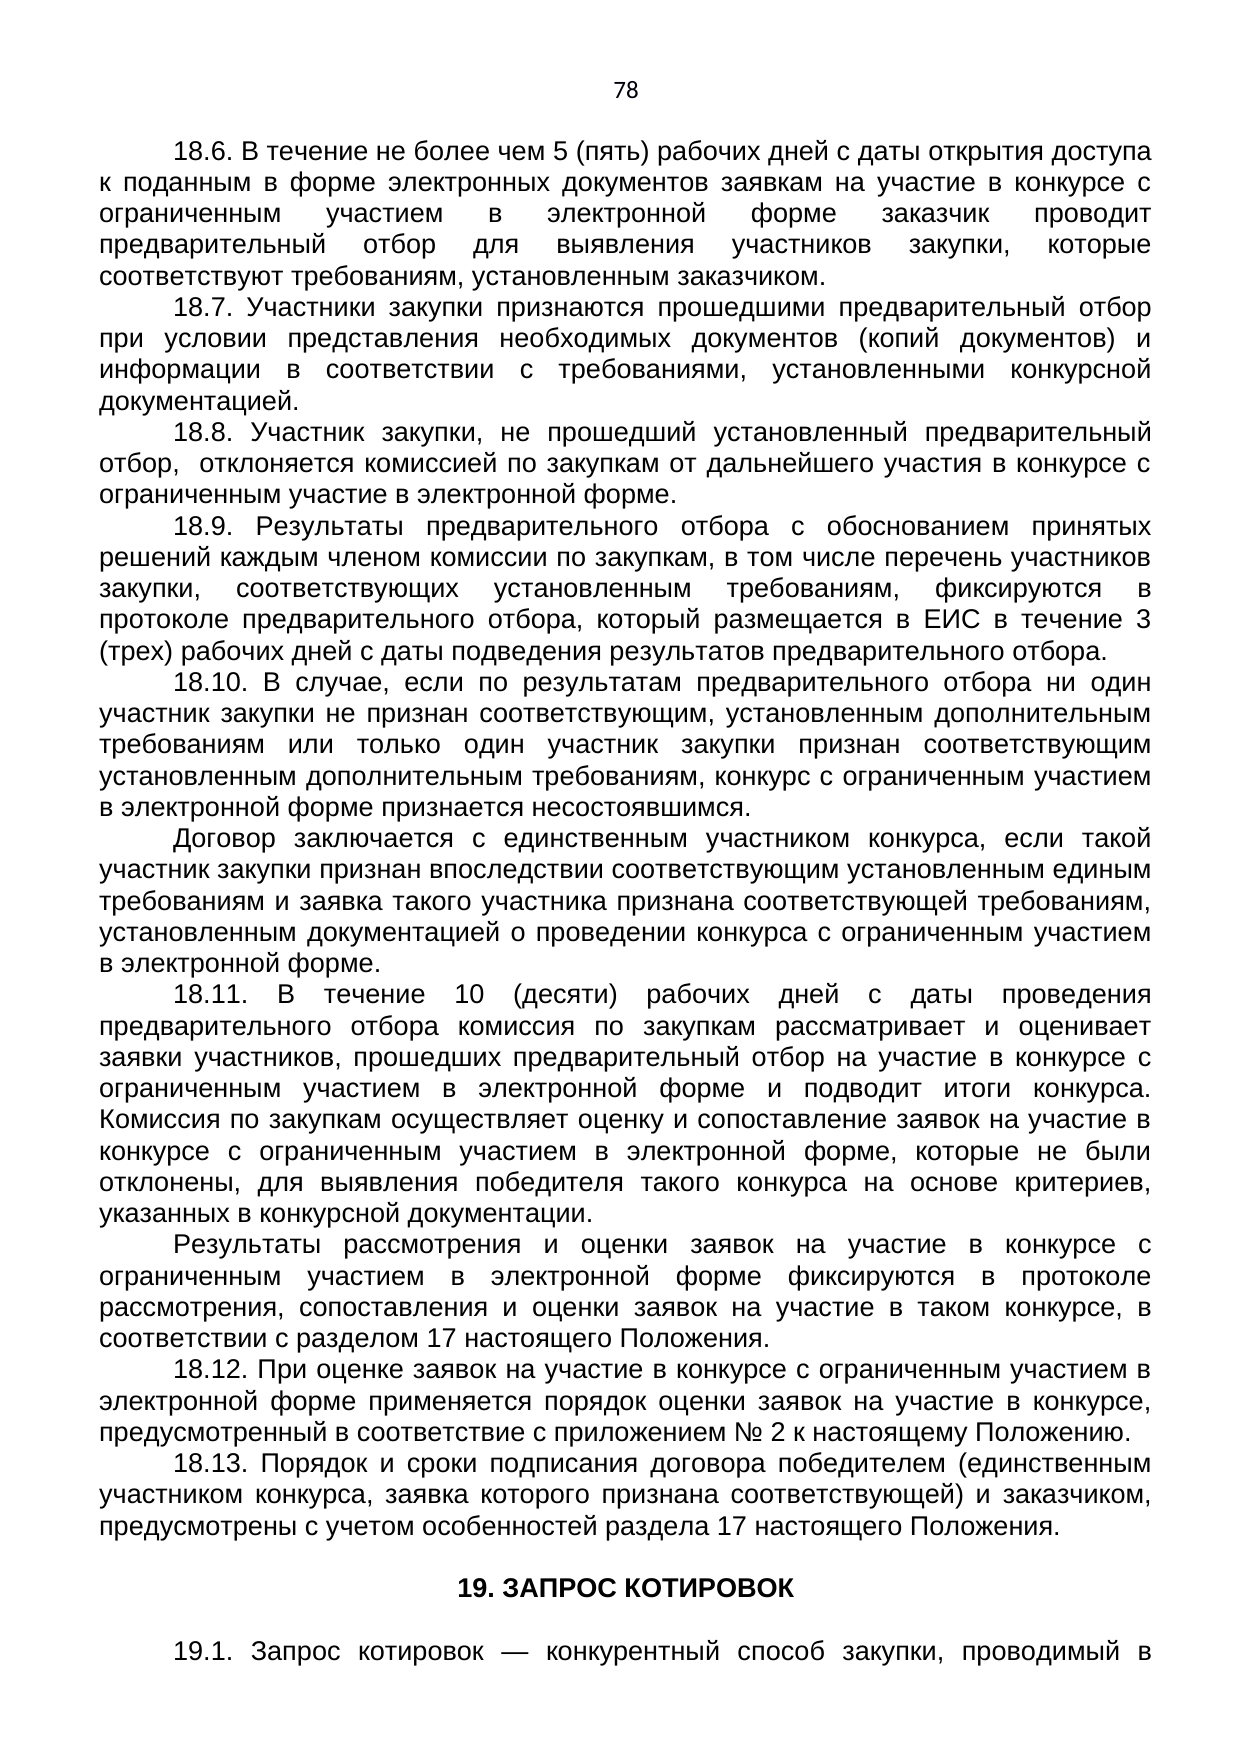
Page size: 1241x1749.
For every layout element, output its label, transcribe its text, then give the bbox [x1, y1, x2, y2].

text 18.10. В случае, если по результатам предварительного отбора ни один участник закупки не признан соответствующим, установленным дополнительным требованиям или только один участник закупки признан соответствующим установленным дополнительным требованиям, конкурс с ограниченным участием в электронной форме признается несостоявшимся. [99, 666, 1152, 822]
text 18.11. В течение 10 (десяти) рабочих дней с даты проведения предварительного отбора комиссия по закупкам рассматривает и оценивает заявки участников, прошедших предварительный отбор на участие в конкурсе с ограниченным участием в электронной форме и подводит итоги конкурса. Комиссия по закупкам осуществляет оценку и сопоставление заявок на участие в конкурсе с ограниченным участием в электронной форме, которые не были отклонены, для выявления победителя такого конкурса на основе критериев, указанных в конкурсной документации. [99, 978, 1152, 1228]
text 18.6. В течение не более чем 5 (пять) рабочих дней с даты открытия доступа к поданным в форме электронных документов заявкам на участие в конкурсе с ограниченным участием в электронной форме заказчик проводит предварительный отбор для выявления участников закупки, которые соответствуют требованиям, установленным заказчиком. [99, 135, 1152, 291]
text Результаты рассмотрения и оценки заявок на участие в конкурсе с ограниченным участием в электронной форме фиксируются в протоколе рассмотрения, сопоставления и оценки заявок на участие в таком конкурсе, в соответствии с разделом 17 настоящего Положения. [99, 1228, 1152, 1353]
text Договор заключается с единственным участником конкурса, если такой участник закупки признан впоследствии соответствующим установленным единым требованиям и заявка такого участника признана соответствующей требованиям, установленным документацией о проведении конкурса с ограниченным участием в электронной форме. [99, 822, 1152, 978]
text 18.9. Результаты предварительного отбора с обоснованием принятых решений каждым членом комиссии по закупкам, в том числе перечень участников закупки, соответствующих установленным требованиям, фиксируются в протоколе предварительного отбора, который размещается в ЕИС в течение 3 (трех) рабочих дней с даты подведения результатов предварительного отбора. [99, 510, 1152, 666]
text 18.8. Участник закупки, не прошедший установленный предварительный отбор, отклоняется комиссией по закупкам от дальнейшего участия в конкурсе с ограниченным участие в электронной форме. [99, 416, 1152, 510]
text 19.1. Запрос котировок — конкурентный способ закупки, проводимый в [99, 1635, 1152, 1666]
text 18.7. Участники закупки признаются прошедшими предварительный отбор при условии представления необходимых документов (копий документов) и информации в соответствии с требованиями, установленными конкурсной документацией. [99, 291, 1152, 416]
text 18.13. Порядок и сроки подписания договора победителем (единственным участником конкурса, заявка которого признана соответствующей) и заказчиком, предусмотрены с учетом особенностей раздела 17 настоящего Положения. [99, 1447, 1152, 1541]
text 19. ЗАПРОС КОТИРОВОК [99, 1572, 1152, 1603]
text 18.12. При оценке заявок на участие в конкурсе с ограниченным участием в электронной форме применяется порядок оценки заявок на участие в конкурсе, предусмотренный в соответствие с приложением № 2 к настоящему Положению. [99, 1353, 1152, 1447]
